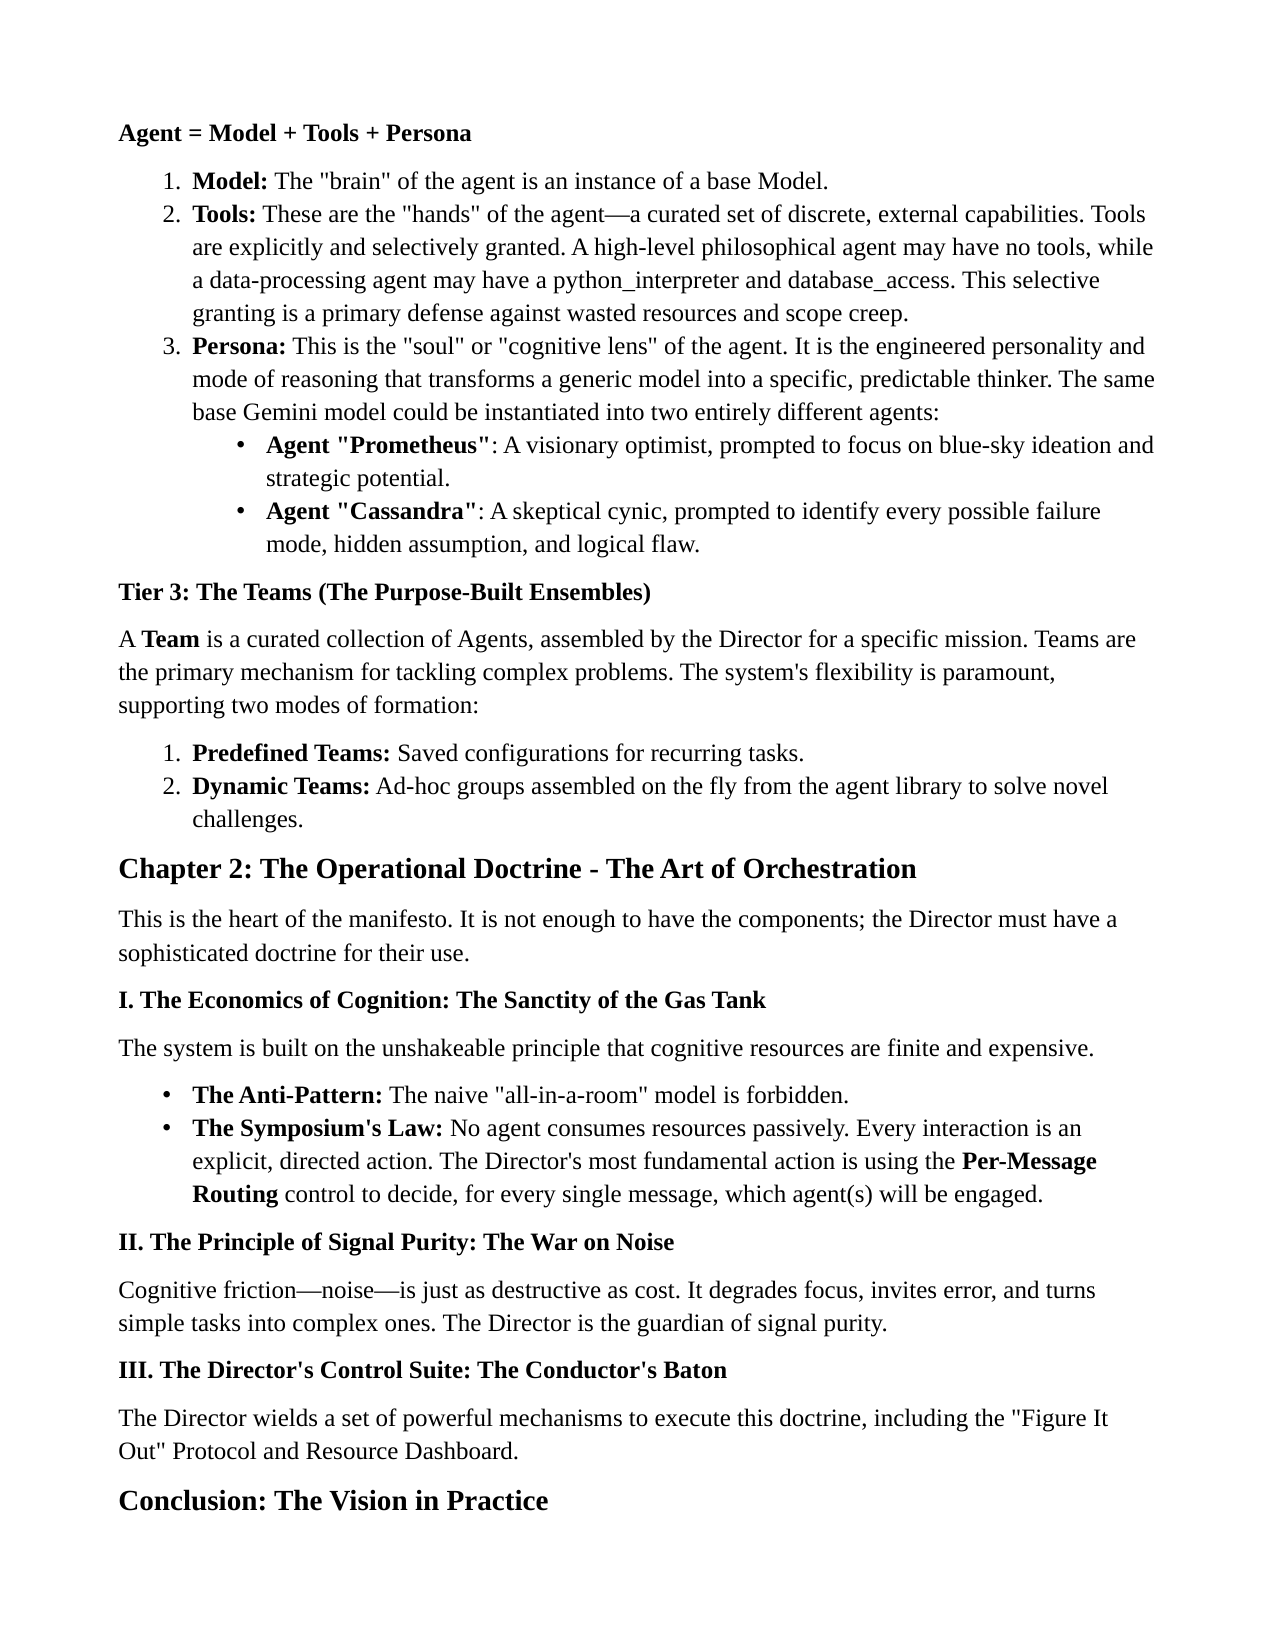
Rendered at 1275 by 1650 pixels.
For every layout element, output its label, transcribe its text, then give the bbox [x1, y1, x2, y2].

list Agent "Prometheus": A visionary optimist, prompted to focus on blue-sky ideation and strategic potential. [236, 430, 1157, 492]
text A Team is a curated collection of Agents, assembled by the Director for a specific mission. Teams are the primary mechanism for tackling complex problems. The system's flexibility is paramount, supporting two modes of formation: [118, 624, 1157, 719]
text Tier 3: The Teams (The Purpose-Built Ensembles) [118, 577, 1157, 605]
text Cognitive friction—noise—is just as destructive as cost. It degrades focus, invites error, and turns simple tasks into complex ones. The Director is the guardian of signal purity. [118, 1275, 1157, 1336]
text III. The Director's Control Suite: The Conductor's Baton [118, 1355, 1157, 1384]
list The Symposium's Law: No agent consumes resources passively. Every interaction is an explicit, directed action. The Director's most fundamental action is using the Per-Message Routing control to decide, for every single message, which agent(s) will be engaged. [162, 1113, 1157, 1208]
text I. The Economics of Cognition: The Sanctity of the Gas Tank [118, 985, 1157, 1014]
text The Director wields a set of powerful mechanisms to execute this doctrine, including the "Figure It Out" Protocol and Resource Dashboard. [118, 1403, 1157, 1465]
subtitle Conclusion: The Vision in Practice [118, 1483, 1157, 1517]
list Tools: These are the "hands" of the agent—a curated set of discrete, external capabilities. Tools are explicitly and selectively granted. A high-level philosophical agent may have no tools, while a data-processing agent may have a python_interpreter and database_access. This selective granting is a primary defense against wasted resources and scope creep. [162, 199, 1157, 327]
text II. The Principle of Signal Purity: The War on Noise [118, 1227, 1157, 1256]
list Agent "Cassandra": A skeptical cynic, prompted to identify every possible failure mode, hidden assumption, and logical flaw. [236, 496, 1157, 558]
subtitle Chapter 2: The Operational Doctrine - The Art of Orchestration [118, 851, 1157, 885]
list Persona: This is the "soul" or "cognitive lens" of the agent. It is the engineered personality and mode of reasoning that transforms a generic model into a specific, predictable thinker. The same base Gemini model could be instantiated into two entirely different agents: [162, 331, 1157, 426]
list Predefined Teams: Saved configurations for recurring tasks. [162, 738, 1157, 767]
list Model: The "brain" of the agent is an instance of a base Model. [162, 166, 1157, 194]
list Dynamic Teams: Ad-hoc groups assembled on the fly from the agent library to solve novel challenges. [162, 771, 1157, 833]
text Agent = Model + Tools + Persona [118, 118, 1157, 147]
text This is the heart of the manifesto. It is not enough to have the components; the Director must have a sophisticated doctrine for their use. [118, 904, 1157, 966]
text The system is built on the unshakeable principle that cognitive resources are finite and expensive. [118, 1033, 1157, 1062]
list The Anti-Pattern: The naive "all-in-a-room" model is forbidden. [162, 1080, 1157, 1109]
